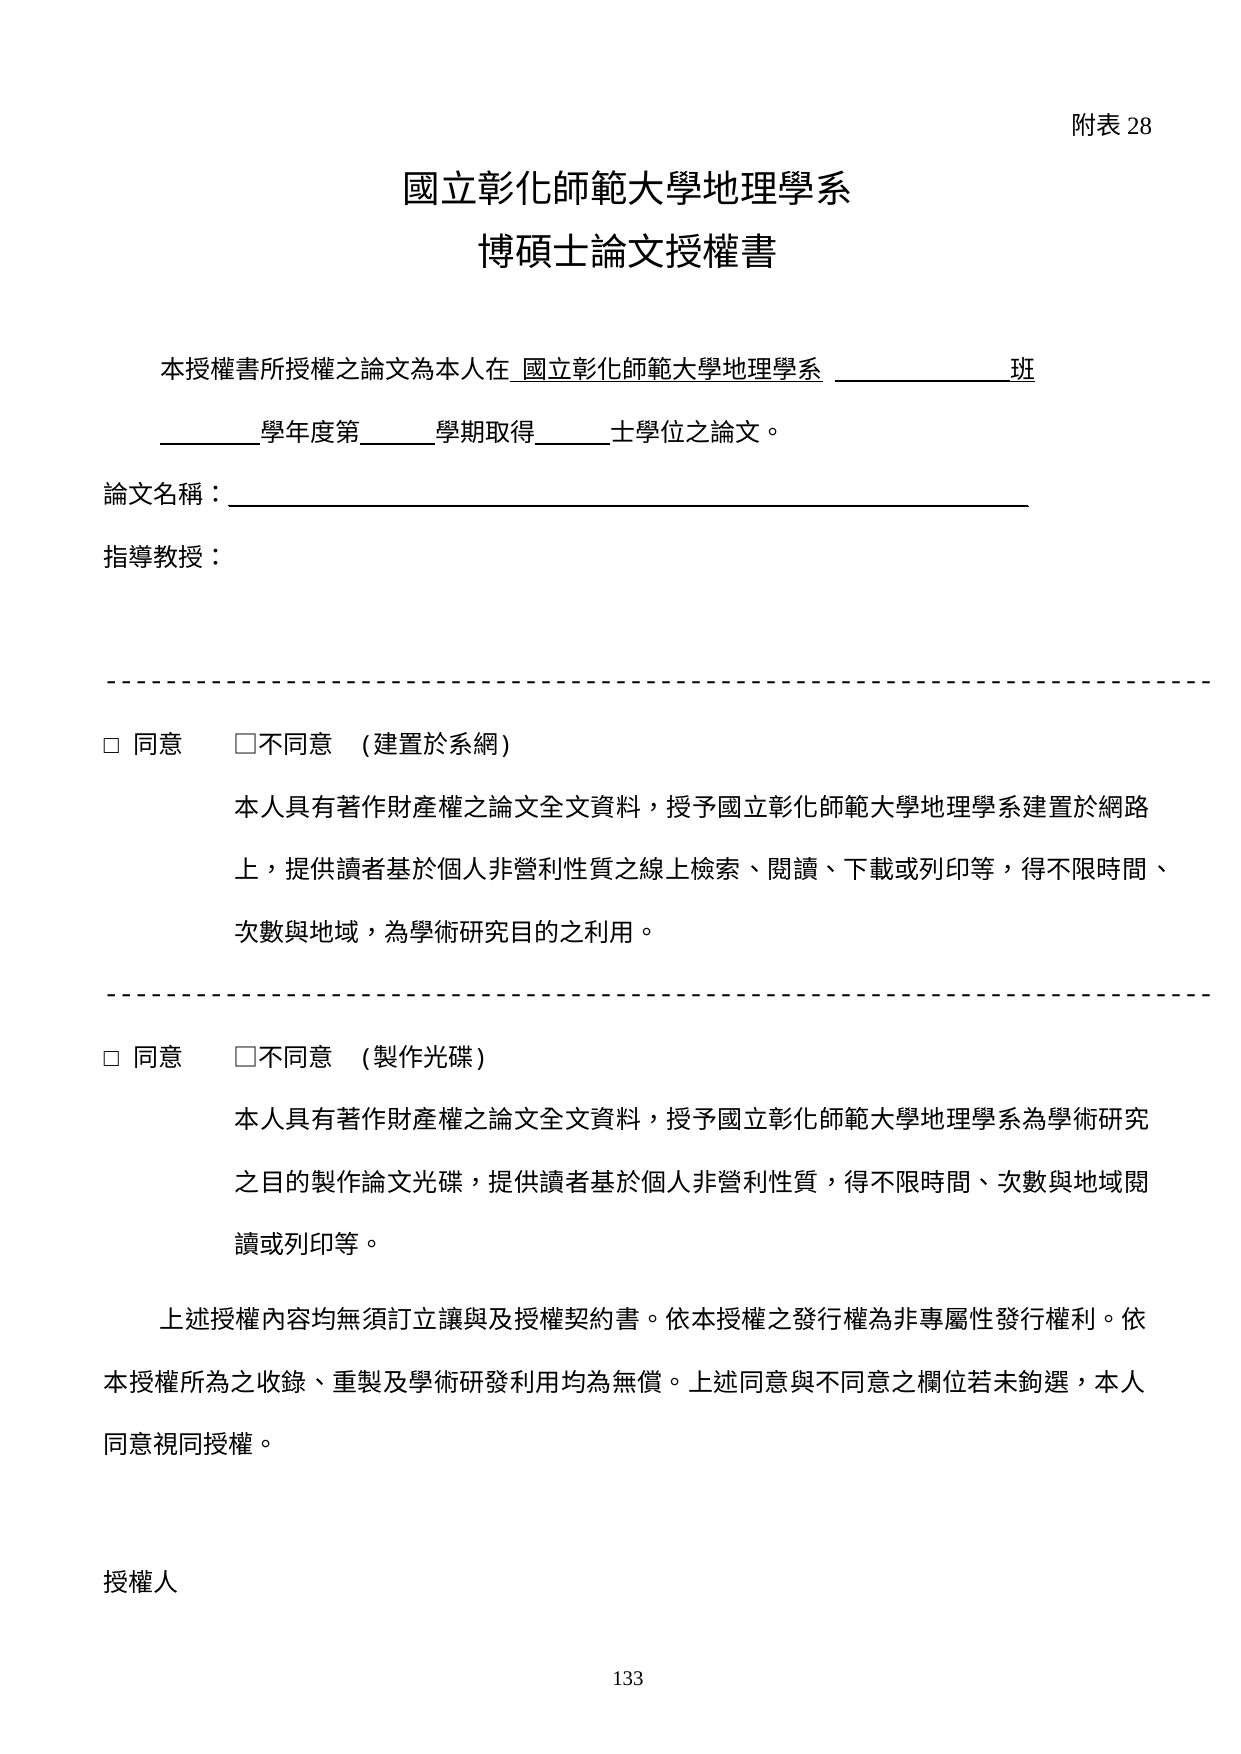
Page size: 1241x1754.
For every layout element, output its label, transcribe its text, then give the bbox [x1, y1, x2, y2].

text 附表 28 [103, 82, 1152, 145]
text 博碩士論文授權書 [103, 207, 1152, 270]
list 同意 □不同意 (建置於系網) [103, 701, 1224, 763]
text 授權人 [103, 1538, 1224, 1601]
text 本人具有著作財產權之論文全文資料，授予國立彰化師範大學地理學系建置於網路上，提供讀者基於個人非營利性質之線上檢索、閱讀、下載或列印等，得不限時間、次數與地域，為學術研究目的之利用。 [234, 763, 1149, 951]
text 本人具有著作財產權之論文全文資料，授予國立彰化師範大學地理學系為學術研究之目的製作論文光碟，提供讀者基於個人非營利性質，得不限時間、次數與地域閱讀或列印等。 [234, 1076, 1149, 1263]
text 上述授權內容均無須訂立讓與及授權契約書。依本授權之發行權為非專屬性發行權利。依本授權所為之收錄、重製及學術研發利用均為無償。上述同意與不同意之欄位若未鉤選，本人同意視同授權。 [103, 1276, 1149, 1463]
text 指導教授： [103, 513, 1224, 576]
text 論文名稱：＿＿＿＿＿＿＿＿＿＿＿＿＿＿＿＿＿＿＿＿＿＿＿＿＿＿＿＿＿＿＿＿ [103, 451, 1224, 513]
text -------------------------------------------------------------------------- [103, 638, 1224, 701]
text ＿＿＿＿學年度第＿＿＿學期取得＿＿＿士學位之論文。 [103, 388, 1149, 451]
text 本授權書所授權之論文為本人在 國立彰化師範大學地理學系 ＿＿＿＿＿＿＿班 [103, 326, 1149, 388]
text -------------------------------------------------------------------------- [103, 951, 1224, 1013]
list 同意 □不同意 (製作光碟) [103, 1013, 1224, 1076]
text 國立彰化師範大學地理學系 [103, 145, 1152, 207]
